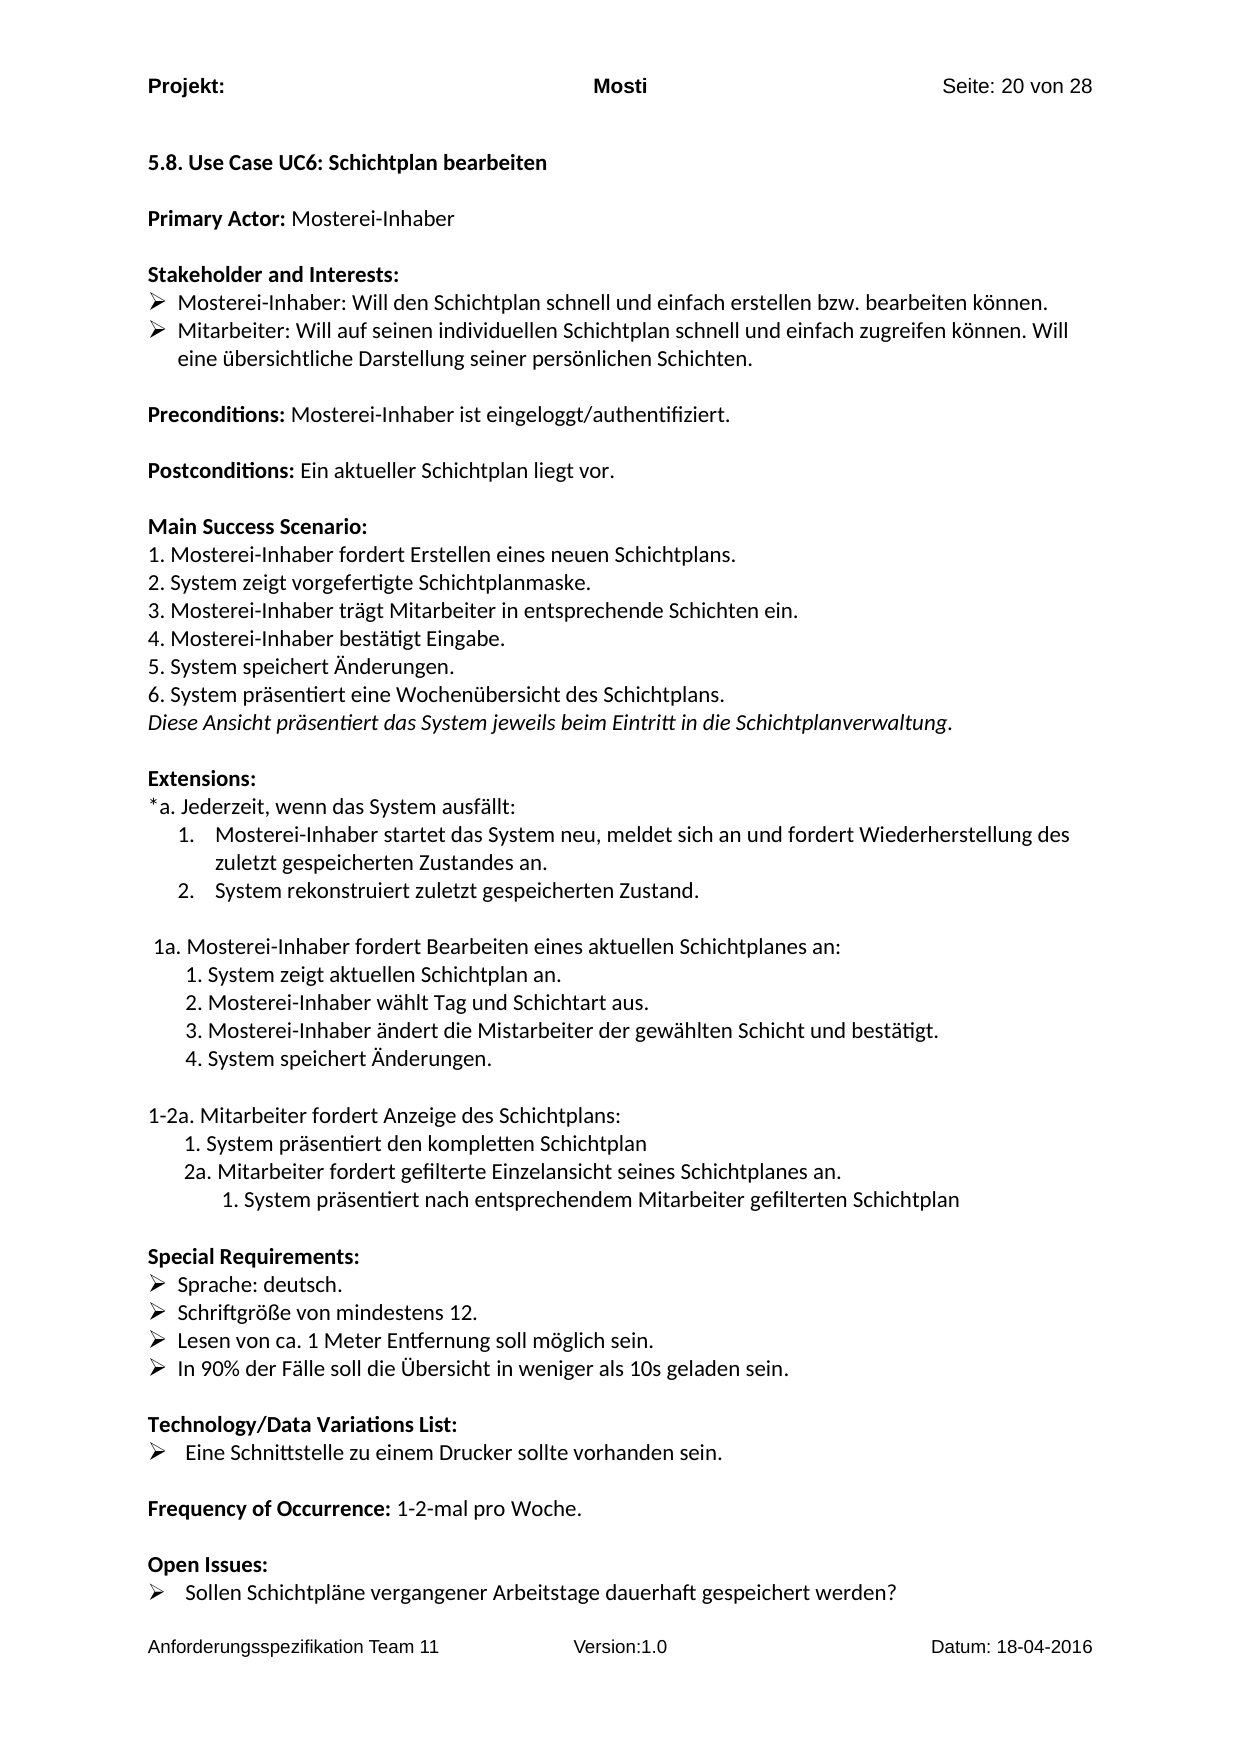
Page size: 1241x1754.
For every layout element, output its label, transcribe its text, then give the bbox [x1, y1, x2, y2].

text 5. System speichert Änderungen. [148, 652, 1092, 680]
text Special Requirements: [148, 1242, 1092, 1270]
text Postconditions: Ein aktueller Schichtplan liegt vor. [148, 456, 1092, 484]
text 1a. Mosterei-Inhaber fordert Bearbeiten eines aktuellen Schichtplanes an: [148, 932, 1092, 960]
list Sollen Schichtpläne vergangener Arbeitstage dauerhaft gespeichert werden? [148, 1578, 1092, 1606]
text Technology/Data Variations List: [148, 1410, 1092, 1438]
list System rekonstruiert zuletzt gespeicherten Zustand. [177, 876, 1092, 904]
text 4. Mosterei-Inhaber bestätigt Eingabe. [148, 624, 1092, 652]
text 1-2a. Mitarbeiter fordert Anzeige des Schichtplans: [148, 1101, 1092, 1129]
text Stakeholder and Interests: [148, 260, 1092, 288]
list Lesen von ca. 1 Meter Entfernung soll möglich sein. [148, 1326, 1092, 1354]
text 1. System präsentiert den kompletten Schichtplan [148, 1129, 1092, 1157]
text Preconditions: Mosterei-Inhaber ist eingeloggt/authentifiziert. [148, 400, 1092, 428]
text Frequency of Occurrence: 1-2-mal pro Woche. [148, 1494, 1092, 1522]
text 6. System präsentiert eine Wochenübersicht des Schichtplans. [148, 680, 1092, 708]
list Mosterei-Inhaber startet das System neu, meldet sich an und fordert Wiederherstellung des zuletzt gespeicherten Zustandes an. [177, 820, 1092, 876]
list Mosterei-Inhaber: Will den Schichtplan schnell und einfach erstellen bzw. bearbeiten können. [148, 288, 1092, 316]
text Open Issues: [148, 1550, 1092, 1578]
text 4. System speichert Änderungen. [185, 1044, 1092, 1072]
text Extensions: [148, 764, 1092, 792]
text 2. Mosterei-Inhaber wählt Tag und Schichtart aus. [185, 988, 1092, 1016]
text 2. System zeigt vorgefertigte Schichtplanmaske. [148, 568, 1092, 596]
text Main Success Scenario: [148, 512, 1092, 540]
text 2a. Mitarbeiter fordert gefilterte Einzelansicht seines Schichtplanes an. [148, 1157, 1092, 1185]
text 3. Mosterei-Inhaber ändert die Mistarbeiter der gewählten Schicht und bestätigt. [185, 1016, 1092, 1044]
text *a. Jederzeit, wenn das System ausfällt: [148, 792, 1092, 820]
list Eine Schnittstelle zu einem Drucker sollte vorhanden sein. [148, 1438, 1092, 1466]
text 1. Mosterei-Inhaber fordert Erstellen eines neuen Schichtplans. [148, 540, 1092, 568]
text 1. System präsentiert nach entsprechendem Mitarbeiter gefilterten Schichtplan [148, 1185, 1092, 1213]
list In 90% der Fälle soll die Übersicht in weniger als 10s geladen sein. [148, 1354, 1092, 1382]
text Diese Ansicht präsentiert das System jeweils beim Eintritt in die Schichtplanverwaltung. [148, 708, 1092, 736]
text Primary Actor: Mosterei-Inhaber [148, 204, 1092, 232]
list Mitarbeiter: Will auf seinen individuellen Schichtplan schnell und einfach zugreifen können. Will eine übersichtliche Darstellung seiner persönlichen Schichten. [148, 316, 1092, 372]
list Sprache: deutsch. [148, 1270, 1092, 1298]
list Schriftgröße von mindestens 12. [148, 1298, 1092, 1326]
subtitle 5.8. Use Case UC6: Schichtplan bearbeiten [148, 148, 1092, 176]
text 1. System zeigt aktuellen Schichtplan an. [185, 960, 1092, 988]
text 3. Mosterei-Inhaber trägt Mitarbeiter in entsprechende Schichten ein. [148, 596, 1092, 624]
